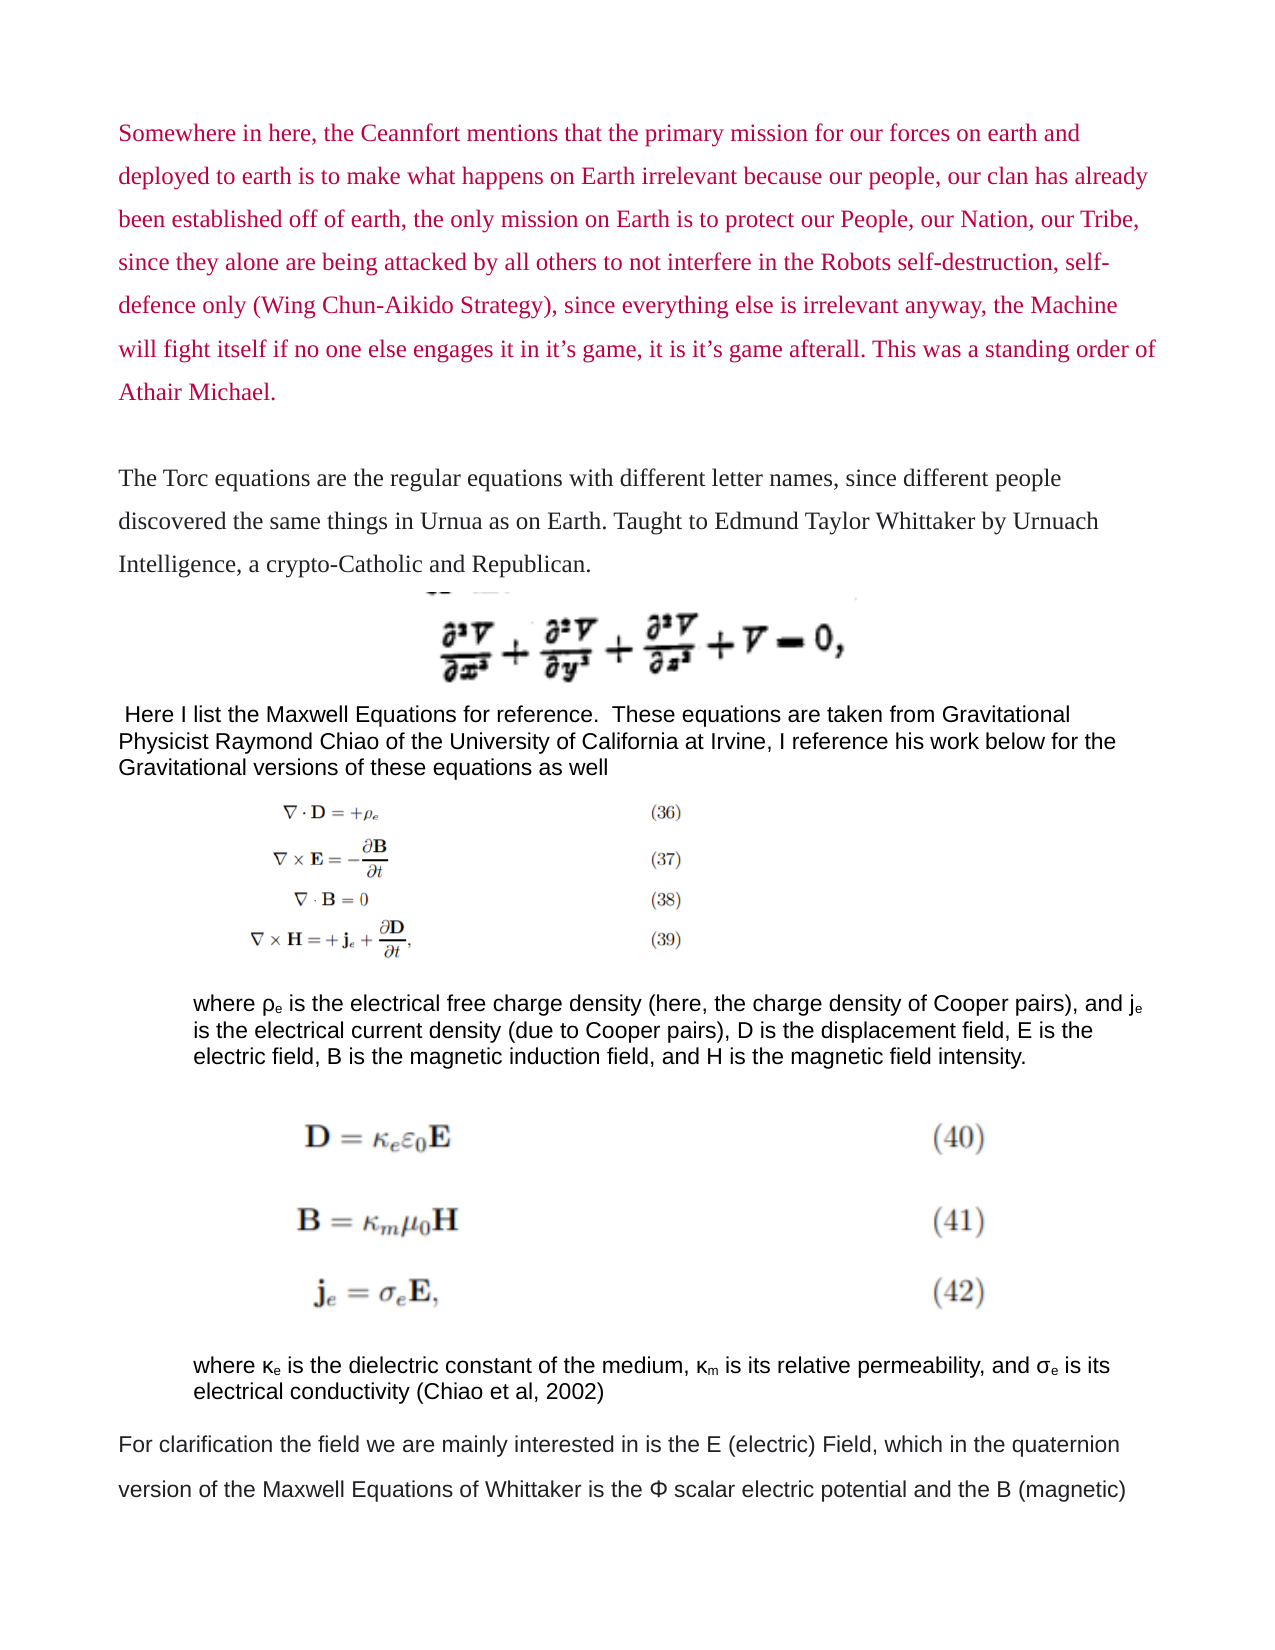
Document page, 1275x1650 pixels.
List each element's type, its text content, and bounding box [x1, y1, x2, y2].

picture [196, 783, 693, 964]
picture [259, 1095, 1016, 1326]
text Somewhere in here, the Ceannfort mentions that the primary mission for our forces on earth and deployed to earth is to make what happens on Earth irrelevant because our people, our clan has already been established off of earth, the only mission on Earth is to protect our People, our Nation, our Tribe, since they alone are being attacked by all others to not interfere in the Robots self-destruction, self-defence only (Wing Chun-Aikido Strategy), since everything else is irrelevant anyway, the Machine will fight itself if no one else engages it in it’s game, it is it’s game afterall. This was a standing order of Athair Michael. [118, 118, 1157, 406]
text where ρe is the electrical free charge density (here, the charge density of Cooper pairs), and je is the electrical current density (due to Cooper pairs), D is the displacement field, E is the electric field, B is the magnetic induction field, and H is the magnetic field intensity. [193, 990, 1157, 1069]
text For clarification the field we are mainly interested in is the E (electric) Field, which in the quaternion version of the Maxwell Equations of Whittaker is the Φ scalar electric potential and the B (magnetic) [118, 1431, 1157, 1504]
text where κe is the dielectric constant of the medium, κm is its relative permeability, and σe is its electrical conductivity (Chiao et al, 2002) [193, 1352, 1157, 1404]
picture [409, 592, 866, 687]
text The Torc equations are the regular equations with different letter names, since different people discovered the same things in Urnua as on Earth. Taught to Edmund Taylor Whittaker by Urnuach Intelligence, a crypto-Catholic and Republican. [118, 463, 1157, 578]
text Here I list the Maxwell Equations for reference. These equations are taken from Gravitational Physicist Raymond Chiao of the University of California at Irvine, I reference his work below for the Gravitational versions of these equations as well [118, 699, 1157, 781]
